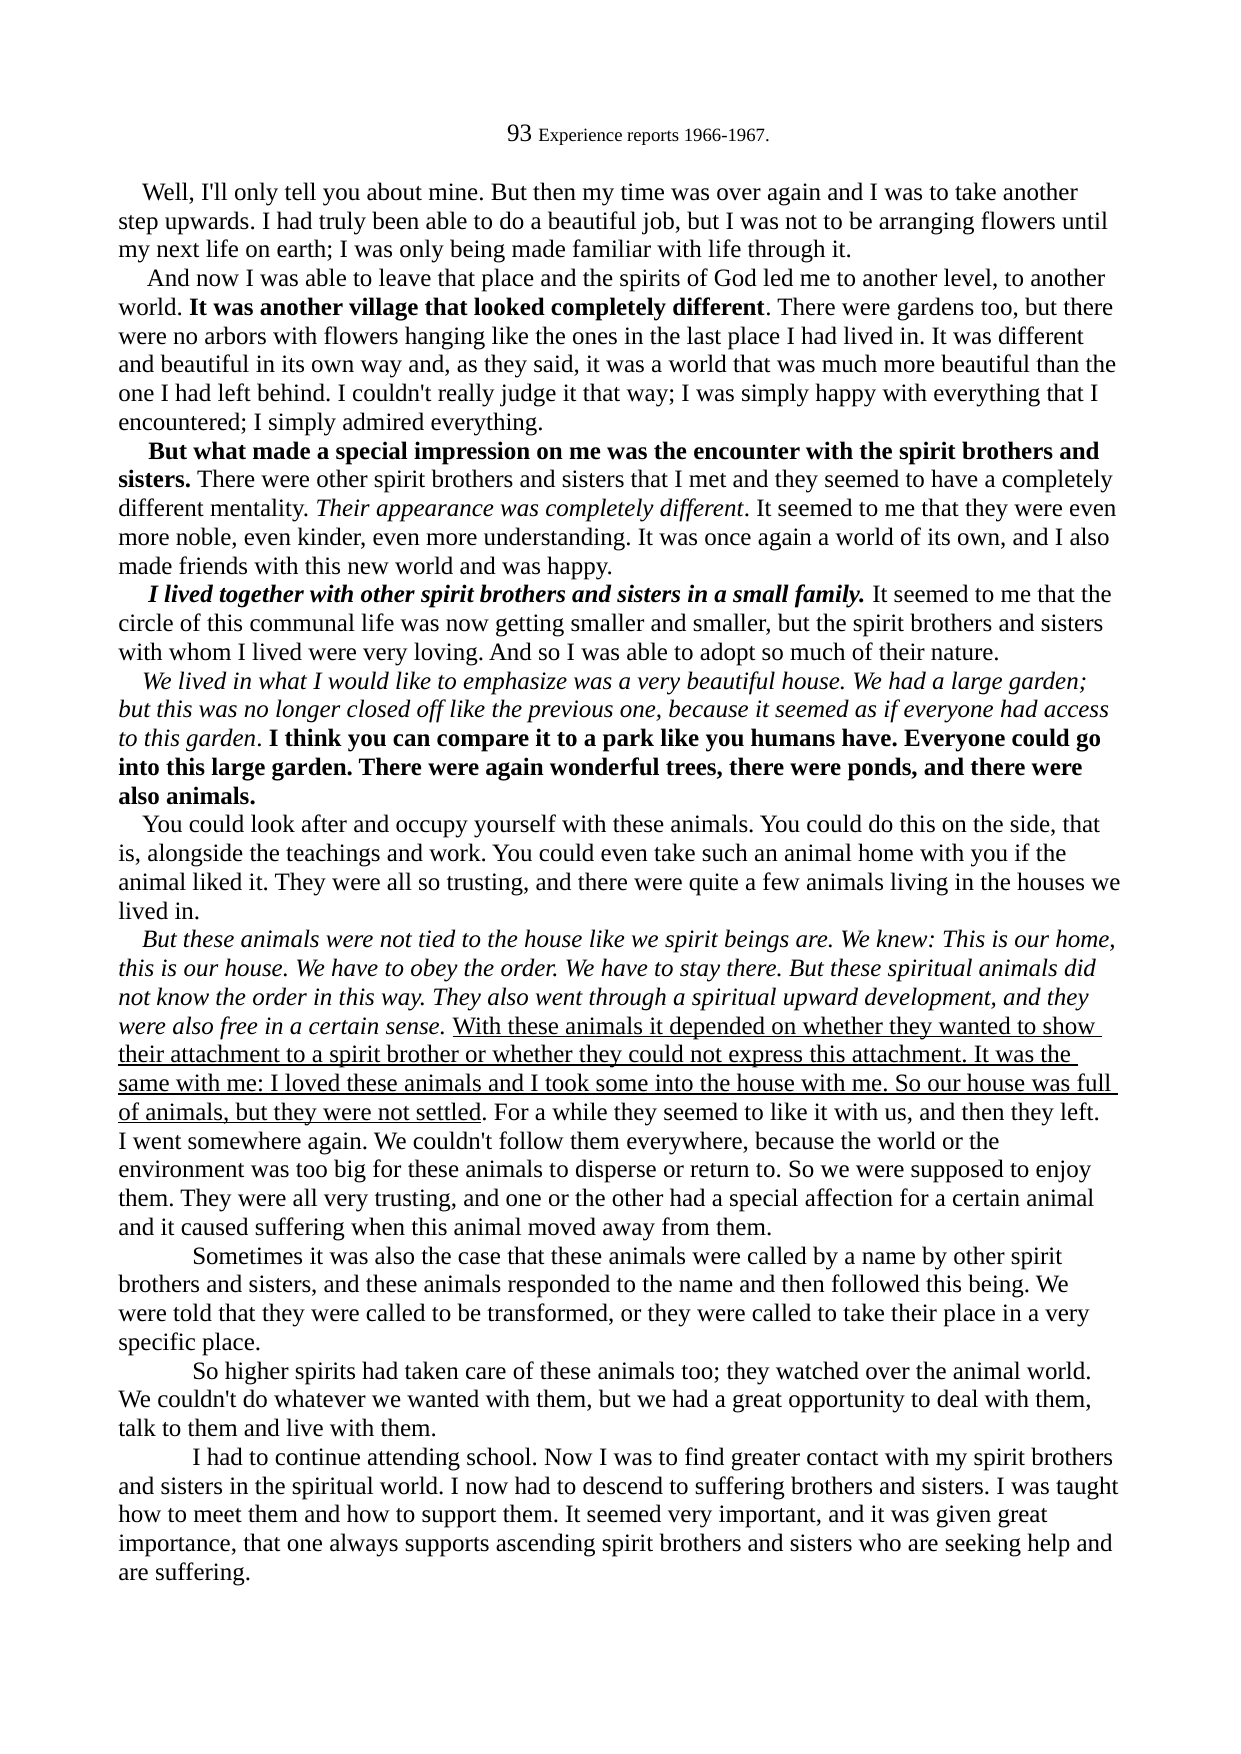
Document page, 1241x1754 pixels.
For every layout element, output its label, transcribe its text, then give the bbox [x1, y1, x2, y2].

text You could look after and occupy yourself with these animals. You could do this on the side, that is, alongside the teachings and work. You could even take such an animal home with you if the animal liked it. They were all so trusting, and there were quite a few animals living in the houses we lived in. [118, 809, 1122, 924]
text And now I was able to leave that place and the spirits of God led me to another level, to another world. It was another village that looked completely different. There were gardens too, but there were no arbors with flowers hanging like the ones in the last place I had lived in. It was different and beautiful in its own way and, as they said, it was a world that was much more beautiful than the one I had left behind. I couldn't really judge it that way; I was simply happy with everything that I encountered; I simply admired everything. [118, 263, 1122, 436]
text I lived together with other spirit brothers and sisters in a small family. It seemed to me that the circle of this communal life was now getting smaller and smaller, but the spirit brothers and sisters with whom I lived were very loving. And so I was able to adopt so much of their nature. [118, 579, 1122, 666]
text We lived in what I would like to emphasize was a very beautiful house. We had a large garden; but this was no longer closed off like the previous one, because it seemed as if everyone had access to this garden. I think you can compare it to a park like you humans have. Everyone could go into this large garden. There were again wonderful trees, there were ponds, and there were also animals. [118, 666, 1122, 809]
text Well, I'll only tell you about mine. But then my time was over again and I was to take another step upwards. I had truly been able to do a beautiful job, but I was not to be arranging flowers until my next life on earth; I was only being made familiar with life through it. [118, 177, 1122, 263]
text I had to continue attending school. Now I was to find greater contact with my spirit brothers and sisters in the spiritual world. I now had to descend to suffering brothers and sisters. I was taught how to meet them and how to support them. It seemed very important, and it was given great importance, that one always supports ascending spirit brothers and sisters who are seeking help and are suffering. [118, 1442, 1122, 1586]
text So higher spirits had taken care of these animals too; they watched over the animal world. We couldn't do whatever we wanted with them, but we had a great opportunity to deal with them, talk to them and live with them. [118, 1356, 1122, 1442]
text But these animals were not tied to the house like we spirit beings are. We knew: This is our home, this is our house. We have to obey the order. We have to stay there. But these spiritual animals did not know the order in this way. They also went through a spiritual upward development, and they were also free in a certain sense. With these animals it depended on whether they wanted to show their attachment to a spirit brother or whether they could not express this attachment. It was the same with me: I loved these animals and I took some into the house with me. So our house was full of animals, but they were not settled. For a while they seemed to like it with us, and then they left. [118, 924, 1122, 1126]
text Sometimes it was also the case that these animals were called by a name by other spirit brothers and sisters, and these animals responded to the name and then followed this being. We were told that they were called to be transformed, or they were called to take their place in a very specific place. [118, 1241, 1122, 1356]
text I went somewhere again. We couldn't follow them everywhere, because the world or the environment was too big for these animals to disperse or return to. So we were supposed to enjoy them. They were all very trusting, and one or the other had a special affection for a certain animal and it caused suffering when this animal moved away from them. [118, 1126, 1122, 1241]
text But what made a special impression on me was the encounter with the spirit brothers and sisters. There were other spirit brothers and sisters that I met and they seemed to have a completely different mentality. Their appearance was completely different. It seemed to me that they were even more noble, even kinder, even more understanding. It was once again a world of its own, and I also made friends with this new world and was happy. [118, 436, 1122, 579]
